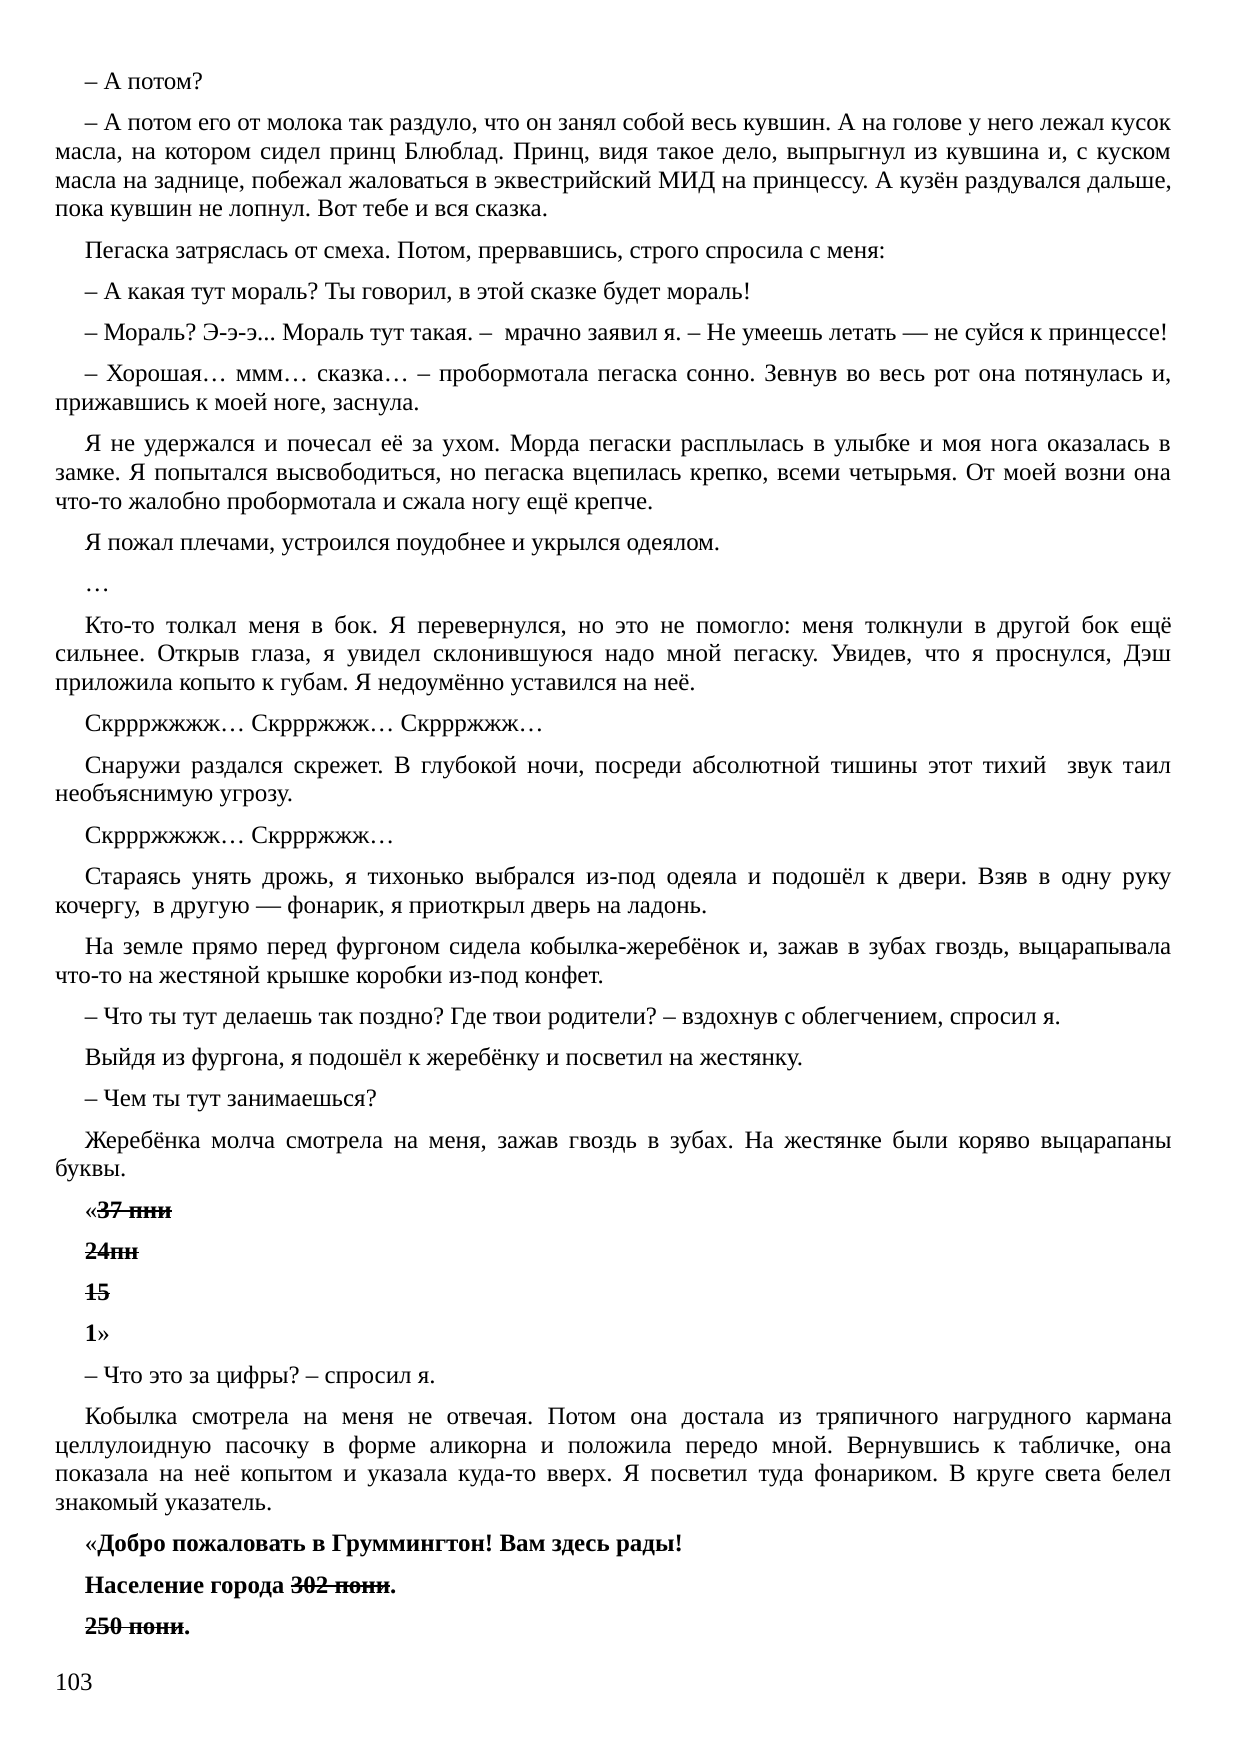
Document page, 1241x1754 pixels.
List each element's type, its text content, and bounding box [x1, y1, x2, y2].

text Снаружи раздался скрежет. В глубокой ночи, посреди абсолютной тишины этот тихий звук таил необъяснимую угрозу. [55, 750, 1173, 807]
text Кто-то толкал меня в бок. Я перевернулся, но это не помогло: меня толкнули в другой бок ещё сильнее. Открыв глаза, я увидел склонившуюся надо мной пегаску. Увидев, что я проснулся, Дэш приложила копыто к губам. Я недоумённо уставился на неё. [55, 610, 1173, 696]
text Я не удержался и почесал её за ухом. Морда пегаски расплылась в улыбке и моя нога оказалась в замке. Я попытался высвободиться, но пегаска вцепилась крепко, всеми четырьмя. От моей возни она что-то жалобно пробормотала и сжала ногу ещё крепче. [55, 428, 1173, 515]
text – А потом? [55, 66, 1173, 95]
text Жеребёнка молча смотрела на меня, зажав гвоздь в зубах. На жестянке были коряво выцарапаны буквы. [55, 1125, 1173, 1182]
text – А потом его от молока так раздуло, что он занял собой весь кувшин. А на голове у него лежал кусок масла, на котором сидел принц Блюблад. Принц, видя такое дело, выпрыгнул из кувшина и, с куском масла на заднице, побежал жаловаться в эквестрийский МИД на принцессу. А кузён раздувался дальше, пока кувшин не лопнул. Вот тебе и вся сказка. [55, 107, 1173, 222]
text «Добро пожаловать в Груммингтон! Вам здесь рады! [55, 1528, 1173, 1557]
text Стараясь унять дрожь, я тихонько выбрался из-под одеяла и подошёл к двери. Взяв в одну руку кочергу, в другую — фонарик, я приоткрыл дверь на ладонь. [55, 861, 1173, 918]
text – Чем ты тут занимаешься? [55, 1083, 1173, 1112]
text Кобылка смотрела на меня не отвечая. Потом она достала из тряпичного нагрудного кармана целлулоидную пасочку в форме аликорна и положила передо мной. Вернувшись к табличке, она показала на неё копытом и указала куда-то вверх. Я посветил туда фонариком. В круге света белел знакомый указатель. [55, 1401, 1173, 1516]
text Пегаска затряслась от смеха. Потом, прервавшись, строго спросила с меня: [55, 235, 1173, 263]
text – Что это за цифры? – спросил я. [55, 1360, 1173, 1388]
text – Мораль? Э-э-э... Мораль тут такая. – мрачно заявил я. – Не умеешь летать — не суйся к принцессе! [55, 317, 1173, 346]
text Я пожал плечами, устроился поудобнее и укрылся одеялом. [55, 527, 1173, 556]
text 24пн [55, 1236, 1173, 1265]
text 15 [55, 1277, 1173, 1306]
text 1» [55, 1318, 1173, 1347]
text … [55, 568, 1173, 597]
text Выйдя из фургона, я подошёл к жеребёнку и посветил на жестянку. [55, 1042, 1173, 1071]
text Скррржжжж… Скррржжж… Скррржжж… [55, 708, 1173, 737]
text – Хорошая… ммм… сказка… – пробормотала пегаска сонно. Зевнув во весь рот она потянулась и, прижавшись к моей ноге, заснула. [55, 358, 1173, 416]
text – Что ты тут делаешь так поздно? Где твои родители? – вздохнув с облегчением, спросил я. [55, 1001, 1173, 1030]
text – А какая тут мораль? Ты говорил, в этой сказке будет мораль! [55, 276, 1173, 305]
text «37 пни [55, 1195, 1173, 1223]
text Скррржжжж… Скррржжж… [55, 820, 1173, 848]
text 250 пони. [55, 1611, 1173, 1640]
text На земле прямо перед фургоном сидела кобылка-жеребёнок и, зажав в зубах гвоздь, выцарапывала что-то на жестяной крышке коробки из-под конфет. [55, 931, 1173, 988]
text Население города 302 пони. [55, 1570, 1173, 1598]
